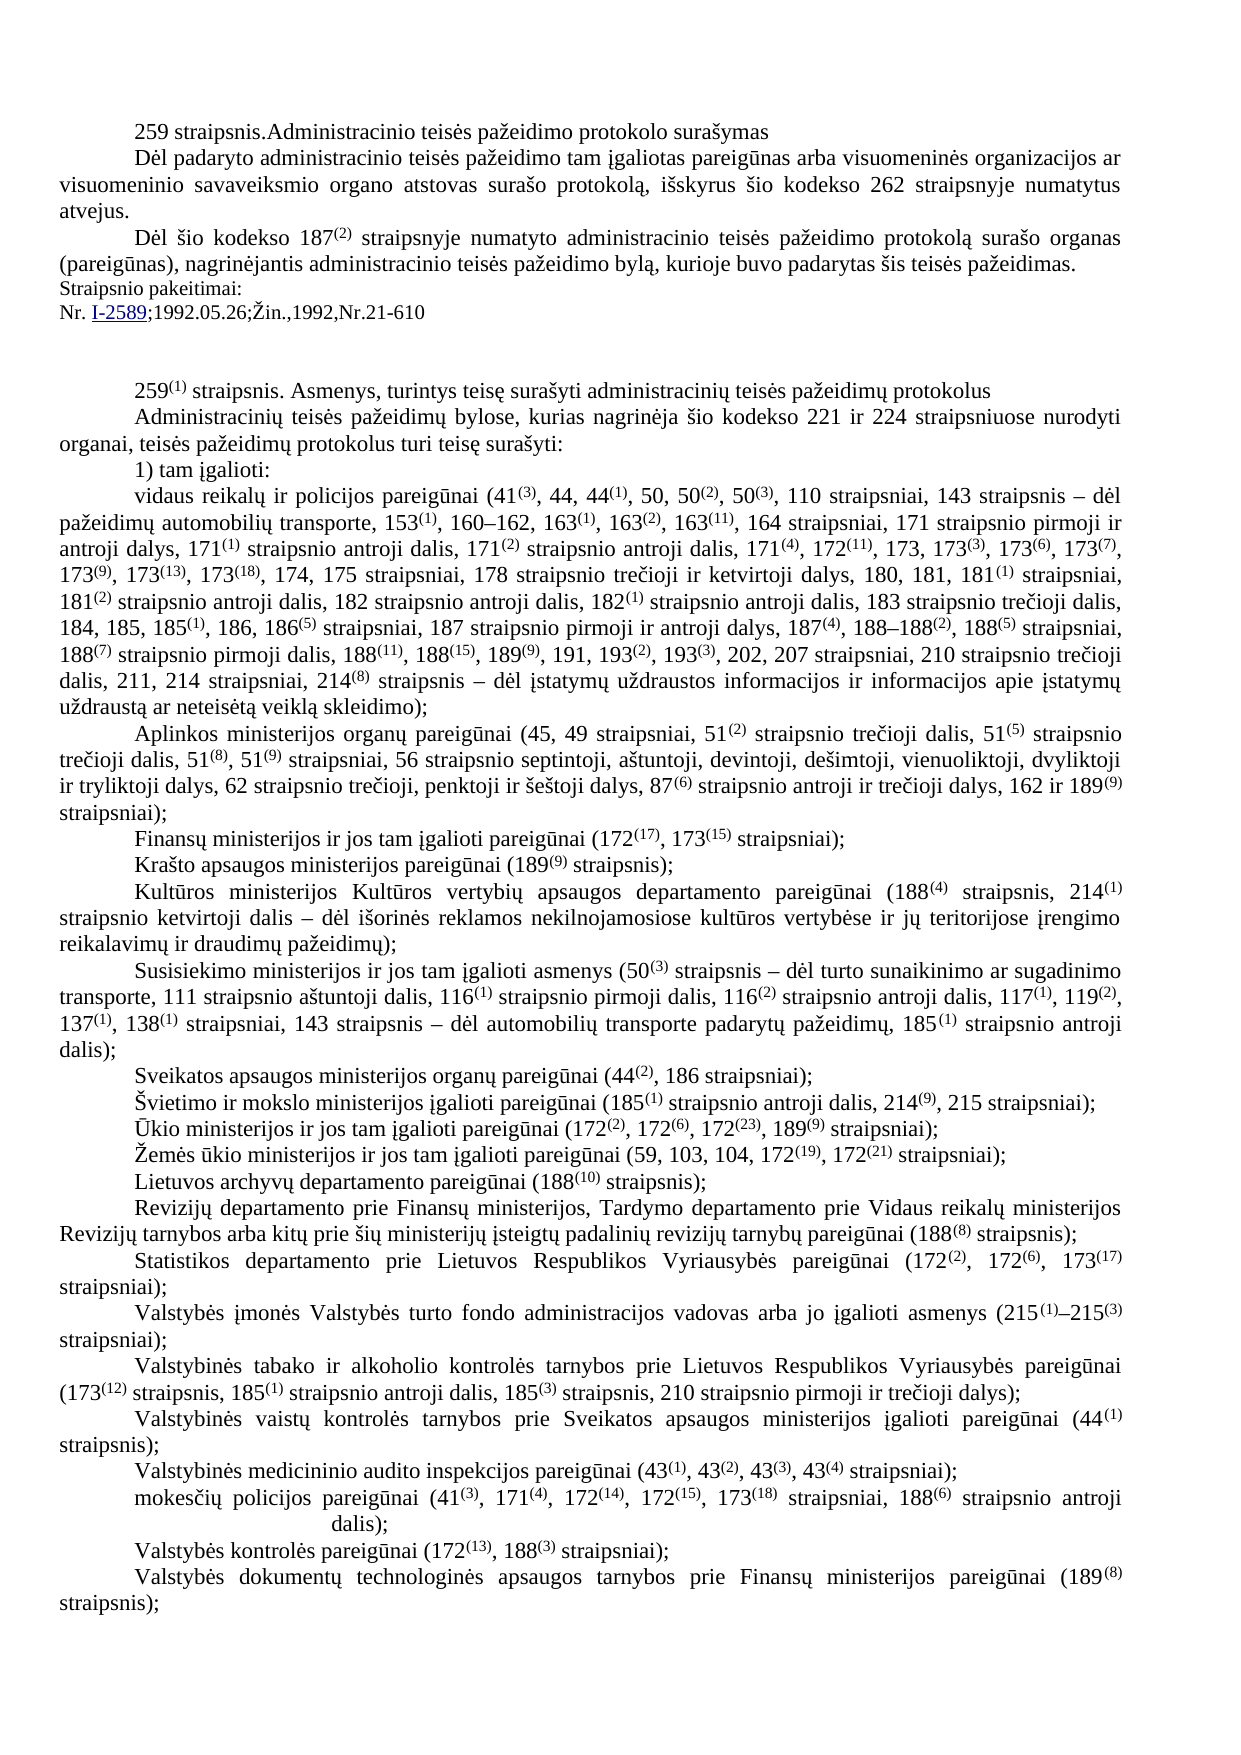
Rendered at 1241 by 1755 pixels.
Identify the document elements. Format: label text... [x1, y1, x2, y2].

text Statistikos departamento prie Lietuvos Respublikos Vyriausybės pareigūnai (172(2), 172(6), 173(17) straipsniai); [59, 1247, 1122, 1299]
text Žemės ūkio ministerijos ir jos tam įgalioti pareigūnai (59, 103, 104, 172(19), 172(21) straipsniai); [59, 1141, 1122, 1168]
text 259 straipsnis.Administracinio teisės pažeidimo protokolo surašymas [59, 118, 1122, 144]
text Lietuvos archyvų departamento pareigūnai (188(10) straipsnis); [59, 1168, 1122, 1194]
text Revizijų departamento prie Finansų ministerijos, Tardymo departamento prie Vidaus reikalų ministerijos Revizijų tarnybos arba kitų prie šių ministerijų įsteigtų padalinių revizijų tarnybų pareigūnai (188(8) straipsnis); [59, 1194, 1122, 1247]
text Dėl šio kodekso 187(2) straipsnyje numatyto administracinio teisės pažeidimo protokolą surašo organas (pareigūnas), nagrinėjantis administracinio teisės pažeidimo bylą, kurioje buvo padarytas šis teisės pažeidimas. [59, 223, 1122, 276]
text 259(1) straipsnis. Asmenys, turintys teisę surašyti administracinių teisės pažeidimų protokolus [59, 377, 1122, 403]
text Dėl padaryto administracinio teisės pažeidimo tam įgaliotas pareigūnas arba visuomeninės organizacijos ar visuomeninio savaveiksmio organo atstovas surašo protokolą, išskyrus šio kodekso 262 straipsnyje numatytus atvejus. [59, 144, 1122, 223]
text Krašto apsaugos ministerijos pareigūnai (189(9) straipsnis); [59, 851, 1122, 878]
text Finansų ministerijos ir jos tam įgalioti pareigūnai (172(17), 173(15) straipsniai); [59, 825, 1122, 851]
text Kultūros ministerijos Kultūros vertybių apsaugos departamento pareigūnai (188(4) straipsnis, 214(1) straipsnio ketvirtoji dalis – dėl išorinės reklamos nekilnojamosiose kultūros vertybėse ir jų teritorijose įrengimo reikalavimų ir draudimų pažeidimų); [59, 878, 1122, 957]
text Nr. I-2589;1992.05.26;Žin.,1992,Nr.21-610 [59, 300, 1122, 324]
text Sveikatos apsaugos ministerijos organų pareigūnai (44(2), 186 straipsniai); [59, 1062, 1122, 1089]
text Valstybinės vaistų kontrolės tarnybos prie Sveikatos apsaugos ministerijos įgalioti pareigūnai (44(1) straipsnis); [59, 1405, 1122, 1458]
text Valstybės kontrolės pareigūnai (172(13), 188(3) straipsniai); [59, 1537, 1122, 1563]
text Aplinkos ministerijos organų pareigūnai (45, 49 straipsniai, 51(2) straipsnio trečioji dalis, 51(5) straipsnio trečioji dalis, 51(8), 51(9) straipsniai, 56 straipsnio septintoji, aštuntoji, devintoji, dešimtoji, vienuoliktoji, dvyliktoji ir tryliktoji dalys, 62 straipsnio trečioji, penktoji ir šeštoji dalys, 87(6) straipsnio antroji ir trečioji dalys, 162 ir 189(9) straipsniai); [59, 720, 1122, 825]
text mokesčių policijos pareigūnai (41(3), 171(4), 172(14), 172(15), 173(18) straipsniai, 188(6) straipsnio antroji dalis); [134, 1484, 1122, 1537]
text vidaus reikalų ir policijos pareigūnai (41(3), 44, 44(1), 50, 50(2), 50(3), 110 straipsniai, 143 straipsnis – dėl pažeidimų automobilių transporte, 153(1), 160–162, 163(1), 163(2), 163(11), 164 straipsniai, 171 straipsnio pirmoji ir antroji dalys, 171(1) straipsnio antroji dalis, 171(2) straipsnio antroji dalis, 171(4), 172(11), 173, 173(3), 173(6), 173(7), 173(9), 173(13), 173(18), 174, 175 straipsniai, 178 straipsnio trečioji ir ketvirtoji dalys, 180, 181, 181(1) straipsniai, 181(2) straipsnio antroji dalis, 182 straipsnio antroji dalis, 182(1) straipsnio antroji dalis, 183 straipsnio trečioji dalis, 184, 185, 185(1), 186, 186(5) straipsniai, 187 straipsnio pirmoji ir antroji dalys, 187(4), 188–188(2), 188(5) straipsniai, 188(7) straipsnio pirmoji dalis, 188(11), 188(15), 189(9), 191, 193(2), 193(3), 202, 207 straipsniai, 210 straipsnio trečioji dalis, 211, 214 straipsniai, 214(8) straipsnis – dėl įstatymų uždraustos informacijos ir informacijos apie įstatymų uždraustą ar neteisėtą veiklą skleidimo); [59, 482, 1122, 720]
text 1) tam įgalioti: [59, 456, 1122, 482]
text Administracinių teisės pažeidimų bylose, kurias nagrinėja šio kodekso 221 ir 224 straipsniuose nurodyti organai, teisės pažeidimų protokolus turi teisę surašyti: [59, 403, 1122, 456]
text Švietimo ir mokslo ministerijos įgalioti pareigūnai (185(1) straipsnio antroji dalis, 214(9), 215 straipsniai); [59, 1089, 1122, 1115]
text Straipsnio pakeitimai: [59, 276, 1122, 300]
text Valstybinės medicininio audito inspekcijos pareigūnai (43(1), 43(2), 43(3), 43(4) straipsniai); [59, 1458, 1122, 1484]
text Valstybės dokumentų technologinės apsaugos tarnybos prie Finansų ministerijos pareigūnai (189(8) straipsnis); [59, 1563, 1122, 1616]
text Susisiekimo ministerijos ir jos tam įgalioti asmenys (50(3) straipsnis – dėl turto sunaikinimo ar sugadinimo transporte, 111 straipsnio aštuntoji dalis, 116(1) straipsnio pirmoji dalis, 116(2) straipsnio antroji dalis, 117(1), 119(2), 137(1), 138(1) straipsniai, 143 straipsnis – dėl automobilių transporte padarytų pažeidimų, 185(1) straipsnio antroji dalis); [59, 957, 1122, 1062]
text Ūkio ministerijos ir jos tam įgalioti pareigūnai (172(2), 172(6), 172(23), 189(9) straipsniai); [59, 1115, 1122, 1141]
text Valstybės įmonės Valstybės turto fondo administracijos vadovas arba jo įgalioti asmenys (215(1)–215(3) straipsniai); [59, 1299, 1122, 1352]
text Valstybinės tabako ir alkoholio kontrolės tarnybos prie Lietuvos Respublikos Vyriausybės pareigūnai (173(12) straipsnis, 185(1) straipsnio antroji dalis, 185(3) straipsnis, 210 straipsnio pirmoji ir trečioji dalys); [59, 1352, 1122, 1405]
